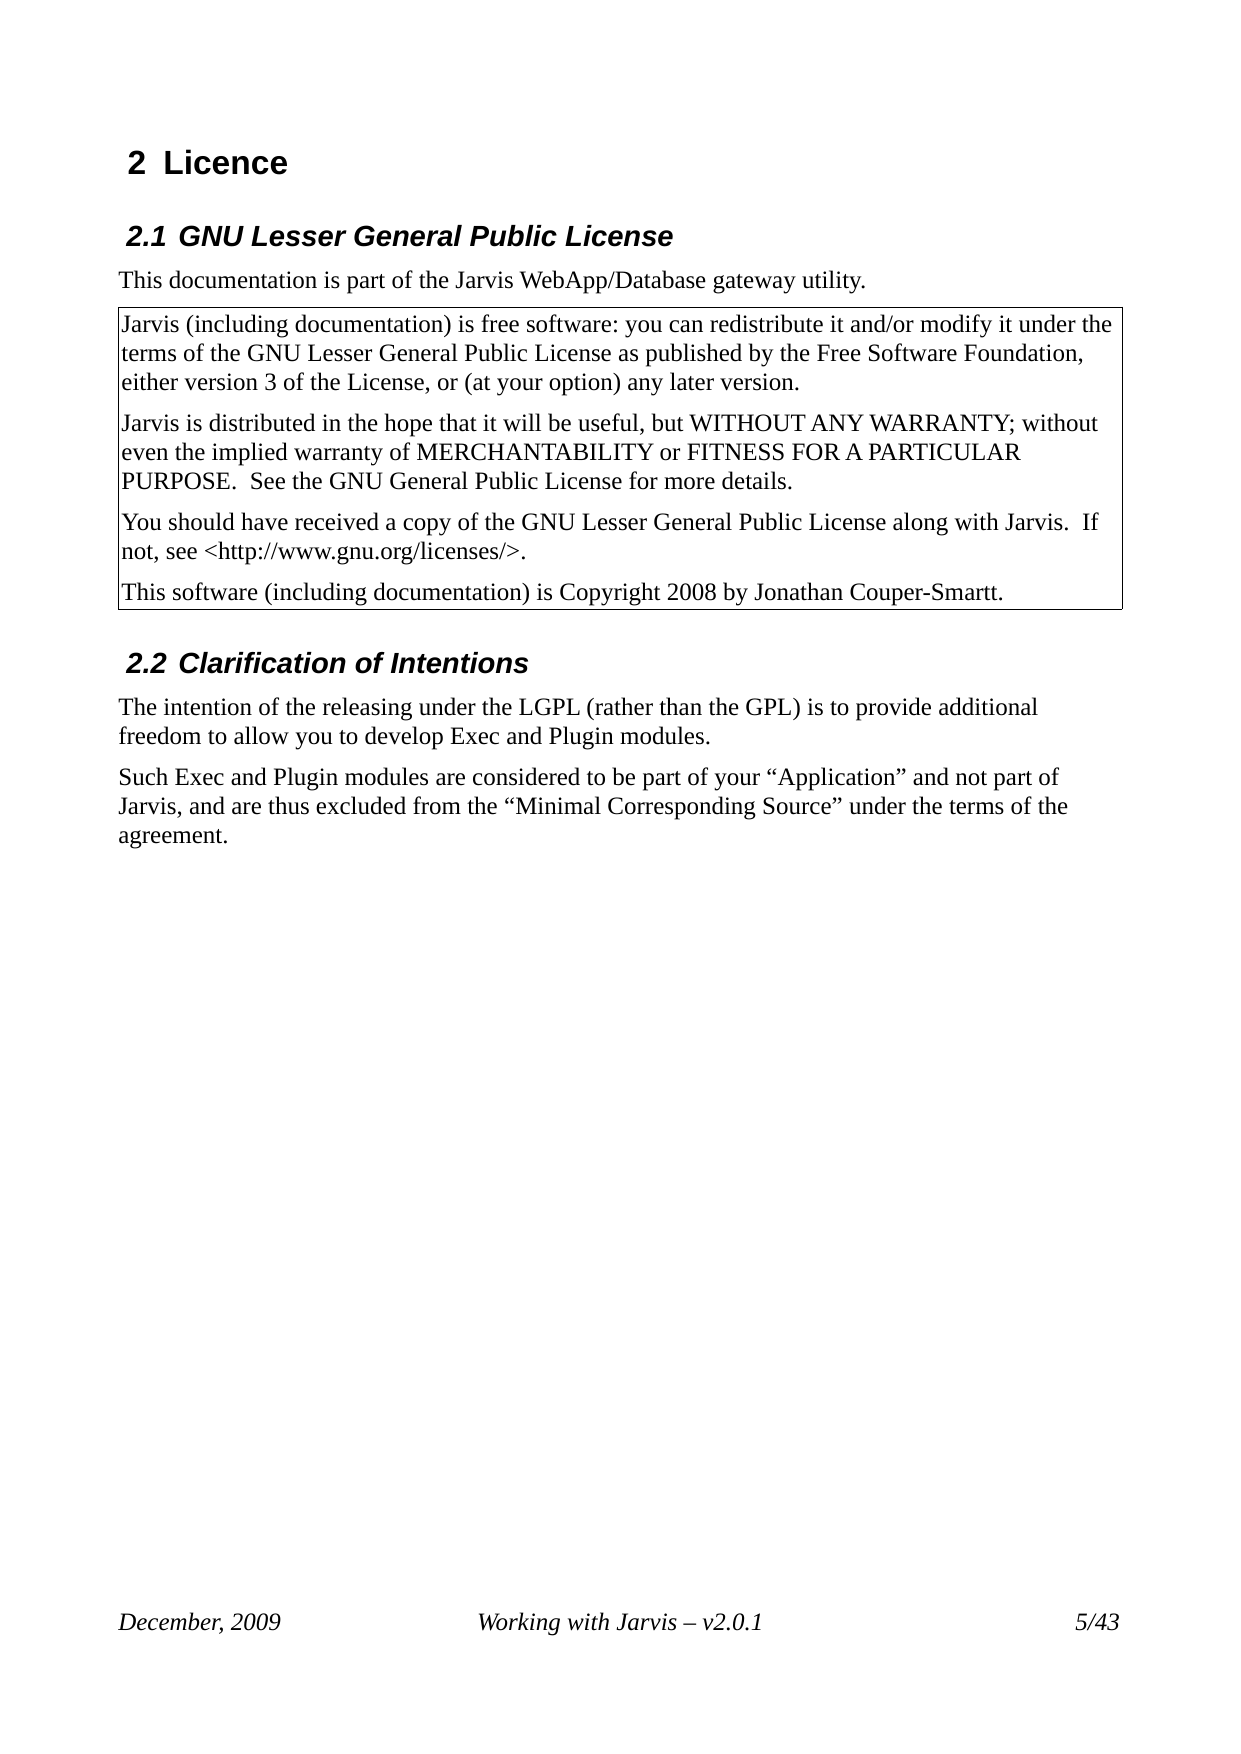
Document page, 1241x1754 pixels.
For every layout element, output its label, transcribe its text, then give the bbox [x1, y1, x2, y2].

text The intention of the releasing under the LGPL (rather than the GPL) is to provide additional freedom to allow you to develop Exec and Plugin modules. [118, 692, 1122, 750]
text This software (including documentation) is Copyright 2008 by Jonathan Couper-Smartt. [119, 574, 1122, 609]
text This documentation is part of the Jarvis WebApp/Database gateway utility. [118, 265, 1122, 294]
subtitle Licence [118, 143, 1122, 182]
text You should have received a copy of the GNU Lesser General Public License along with Jarvis. If not, see <http://www.gnu.org/licenses/>. [119, 504, 1122, 564]
subtitle Clarification of Intentions [118, 646, 1122, 680]
text Such Exec and Plugin modules are considered to be part of your “Application” and not part of Jarvis, and are thus excluded from the “Minimal Corresponding Source” under the terms of the agreement. [118, 762, 1122, 849]
text Jarvis is distributed in the hope that it will be useful, but WITHOUT ANY WARRANTY; without even the implied warranty of MERCHANTABILITY or FITNESS FOR A PARTICULAR PURPOSE. See the GNU General Public License for more details. [119, 405, 1122, 494]
text Jarvis (including documentation) is free software: you can redistribute it and/or modify it under the terms of the GNU Lesser General Public License as published by the Free Software Foundation, either version 3 of the License, or (at your option) any later version. [119, 308, 1122, 396]
subtitle GNU Lesser General Public License [118, 219, 1122, 253]
